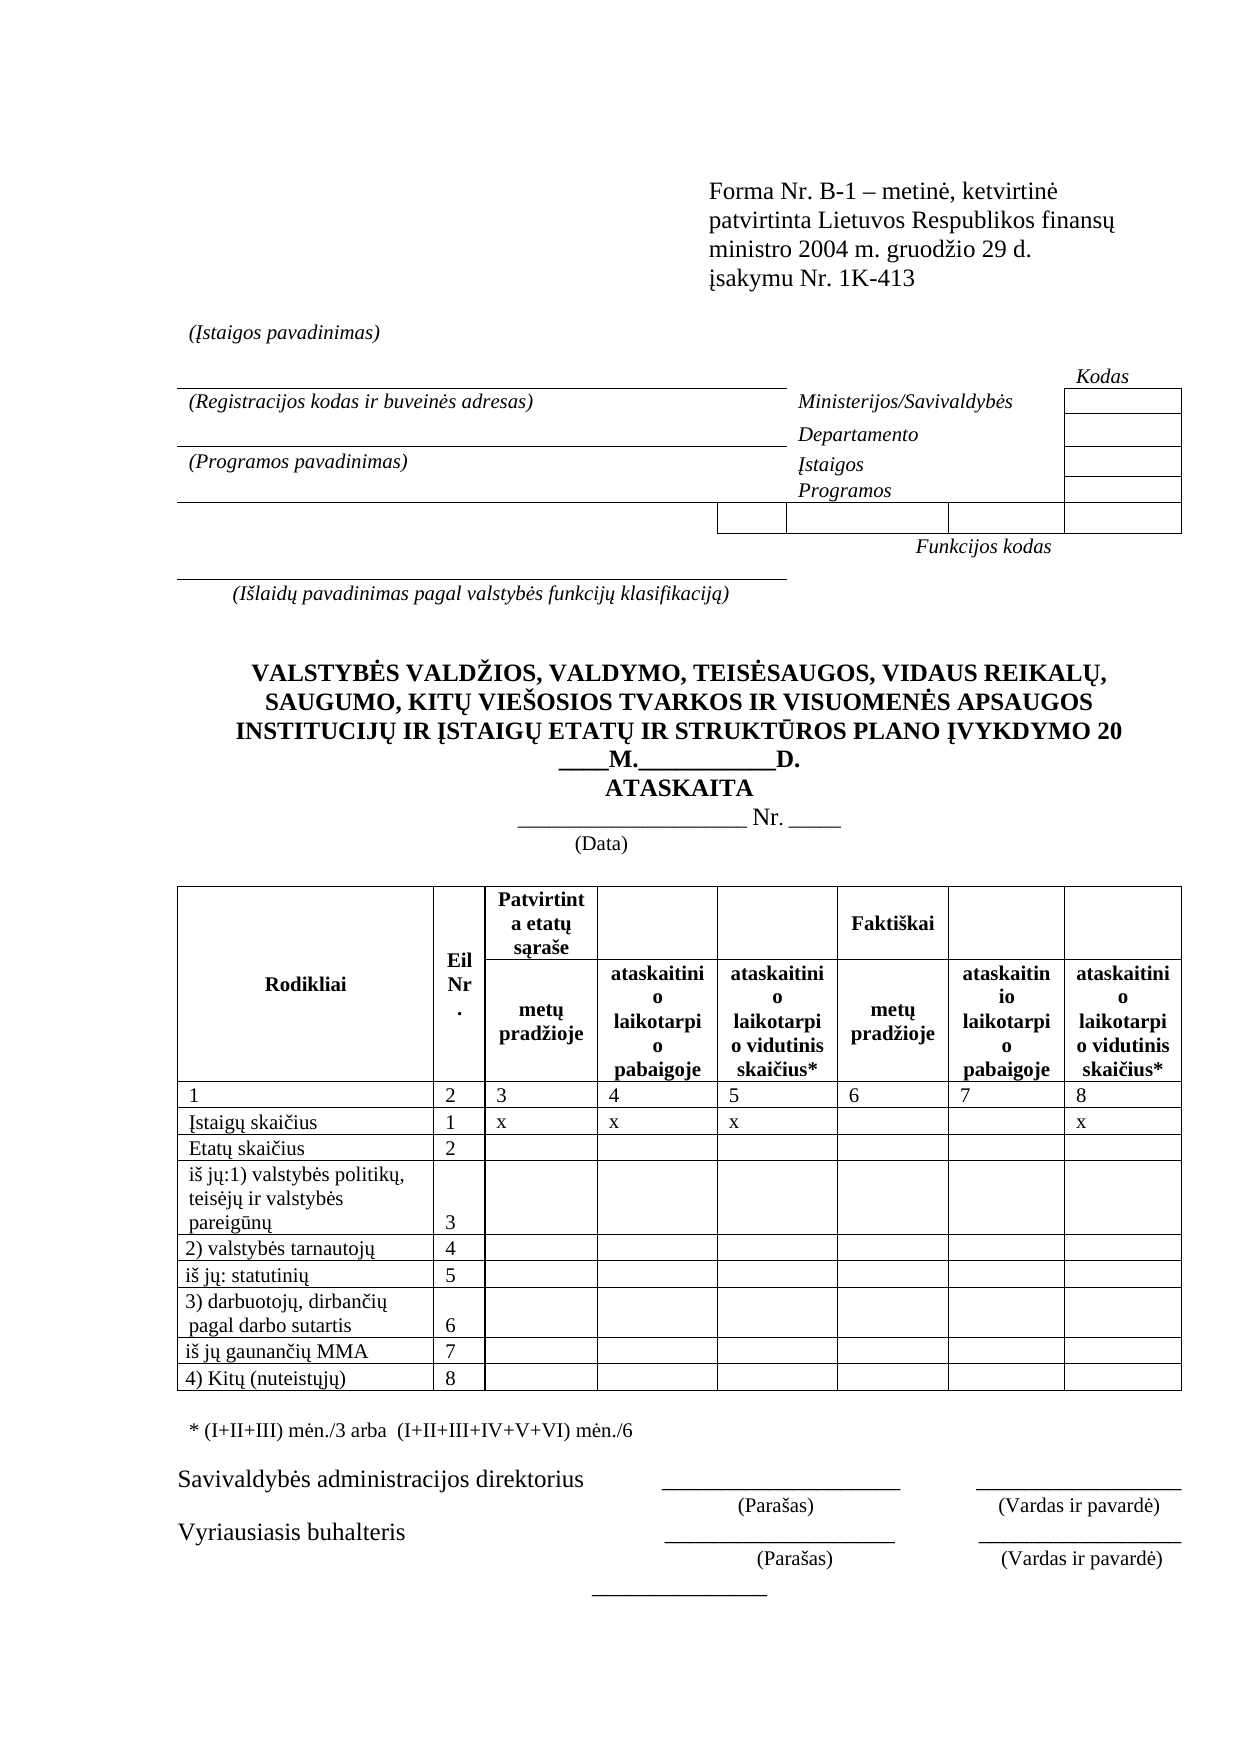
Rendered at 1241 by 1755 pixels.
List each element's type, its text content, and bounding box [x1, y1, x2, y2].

table_cell ataskaitinio laikotarpio vidutinis skaičius* [718, 960, 837, 1081]
table_cell [949, 503, 1064, 533]
table_cell * (I+II+III) mėn./3 arba (I+II+III+IV+V+VI) mėn./6 [177, 1416, 680, 1443]
table_cell Įstaigos [787, 446, 948, 476]
table_cell [1065, 477, 1181, 502]
table_cell [718, 632, 787, 658]
table_cell [838, 1108, 948, 1134]
table_cell [787, 344, 948, 388]
table_cell Funkcijos kodas [900, 534, 1064, 579]
table_cell [598, 605, 717, 632]
table_cell iš jų gaunančių MMA [178, 1338, 433, 1363]
table_cell [949, 476, 1064, 502]
text Forma Nr. B-1 – metinė, ketvirtinė [177, 176, 1181, 205]
table_cell [718, 1288, 837, 1337]
table_cell [177, 831, 434, 862]
table_cell Programos [787, 476, 948, 502]
table_cell [177, 503, 717, 533]
table_cell [1065, 887, 1181, 959]
table_cell [177, 632, 434, 658]
table_cell [949, 446, 1064, 476]
table_cell [949, 1364, 1064, 1390]
table_cell x [718, 1108, 837, 1134]
table_cell Ministerijos/Savivaldybės [787, 388, 1064, 413]
text patvirtinta Lietuvos Respublikos finansų [177, 205, 1181, 234]
table_cell Kodas [1065, 344, 1181, 388]
table_cell 6 [434, 1288, 484, 1337]
table_cell [485, 1391, 597, 1416]
table_cell 3 [486, 1082, 597, 1107]
text (Parašas) (Vardas ir pavardė) [177, 1493, 1181, 1517]
table_cell [718, 605, 787, 632]
table_cell [598, 862, 717, 886]
text ministro 2004 m. gruodžio 29 d. [177, 234, 1181, 263]
table_cell [598, 1235, 717, 1260]
table_cell [598, 632, 717, 658]
table_cell [486, 1161, 597, 1234]
table_cell [838, 1135, 948, 1160]
table_cell [1065, 1135, 1181, 1160]
table_cell Eil Nr. [434, 887, 484, 1081]
table_cell [177, 605, 434, 632]
table_cell [949, 1338, 1064, 1363]
table_cell [485, 632, 597, 658]
table_cell [949, 1161, 1064, 1234]
table_cell [718, 1161, 837, 1234]
table_cell [1065, 1235, 1181, 1260]
table_cell iš jų: statutinių [178, 1261, 433, 1287]
table_cell [837, 831, 948, 862]
table_cell [1065, 534, 1181, 579]
table_cell [718, 1416, 837, 1443]
table_cell [1065, 862, 1181, 886]
table_cell (Išlaidų pavadinimas pagal valstybės funkcijų klasifikaciją) [177, 580, 787, 605]
table_header [787, 320, 948, 344]
table_cell [486, 1338, 597, 1363]
table_cell [486, 1364, 597, 1390]
table_cell [837, 862, 948, 886]
text įsakymu Nr. 1K-413 [177, 263, 1181, 291]
text Savivaldybės administracijos direktorius [177, 1464, 1181, 1493]
table_cell ataskaitinio laikotarpio pabaigoje [949, 960, 1064, 1081]
table_cell [1065, 1288, 1181, 1337]
table_cell [718, 1391, 837, 1416]
table_cell [949, 344, 1064, 388]
table_cell [486, 1135, 597, 1160]
table_cell 8 [1065, 1082, 1181, 1107]
table_cell [718, 1338, 837, 1363]
table_cell [434, 1391, 485, 1416]
table_cell [598, 1391, 717, 1416]
table_cell [718, 831, 837, 862]
table_cell 3) darbuotojų, dirbančių pagal darbo sutartis [178, 1288, 433, 1337]
table_cell x [486, 1108, 597, 1134]
table_cell Departamento [787, 413, 1064, 446]
table_cell [598, 887, 717, 959]
table_cell [434, 605, 485, 632]
table_cell [177, 862, 434, 886]
table_cell [1065, 1416, 1181, 1443]
table_cell [177, 413, 787, 446]
table_cell Įstaigų skaičius [178, 1108, 433, 1134]
table_cell [787, 605, 948, 632]
table_cell [718, 1135, 837, 1160]
table_cell Etatų skaičius [178, 1135, 433, 1160]
table_cell x [1065, 1108, 1181, 1134]
table_cell Patvirtinta etatų sąraše [486, 887, 597, 959]
table_cell 4 [598, 1082, 717, 1107]
table_cell [486, 1261, 597, 1287]
table_cell 3 [434, 1161, 484, 1234]
table_cell 2) valstybės tarnautojų [178, 1235, 433, 1260]
table_cell [949, 887, 1064, 959]
table_cell [949, 1391, 1064, 1416]
table_cell 4 [434, 1235, 484, 1260]
table_cell 8 [434, 1364, 484, 1390]
table_cell [1065, 579, 1181, 605]
table_cell [485, 862, 597, 886]
table_cell 7 [434, 1338, 484, 1363]
table_cell [1065, 1161, 1181, 1234]
table_cell 2 [434, 1082, 484, 1107]
table_header [1065, 320, 1181, 344]
table_cell [598, 1338, 717, 1363]
table_cell [949, 1261, 1064, 1287]
table_cell [718, 887, 837, 959]
table_cell [838, 1364, 948, 1390]
table_cell [1065, 1261, 1181, 1287]
table_cell [598, 1161, 717, 1234]
table_cell [486, 1235, 597, 1260]
table_cell [837, 1416, 948, 1443]
table_cell [1065, 605, 1181, 632]
table_cell (Programos pavadinimas) [177, 447, 787, 476]
table_cell [485, 605, 597, 632]
table_cell [949, 862, 1064, 886]
table_cell [434, 862, 485, 886]
table_cell [1065, 1364, 1181, 1390]
table_cell [718, 1364, 837, 1390]
table_cell 2 [434, 1135, 484, 1160]
table_cell [680, 1416, 717, 1443]
table_cell [1065, 414, 1181, 446]
table_cell [177, 533, 787, 579]
table_cell [949, 1288, 1064, 1337]
table_cell [1065, 389, 1181, 413]
text (Parašas) (Vardas ir pavardė) [177, 1546, 1181, 1570]
table_cell x [598, 1108, 717, 1134]
table_cell 5 [434, 1261, 484, 1287]
table_cell [837, 1391, 948, 1416]
table_cell [949, 1416, 1064, 1443]
table_header [949, 320, 1064, 344]
table_cell [1065, 632, 1181, 658]
text ______________ [177, 1570, 1181, 1599]
table_cell 6 [838, 1082, 948, 1107]
table_cell [177, 1391, 434, 1416]
table_cell [949, 1108, 1064, 1134]
table_cell VALSTYBĖS VALDŽIOS, VALDYMO, TEISĖSAUGOS, VIDAUS REIKALŲ, SAUGUMO, KITŲ VIEŠOSIOS TVARKOS IR VISUOMENĖS APSAUGOS INSTITUCIJŲ IR ĮSTAIGŲ ETATŲ IR STRUKTŪROS PLANO ĮVYKDYMO 20 ____M.___________D. ATASKAITA [177, 658, 1181, 802]
table_cell [949, 579, 1064, 605]
table_cell [1065, 1338, 1181, 1363]
table_cell [598, 1364, 717, 1390]
table_cell metų pradžioje [838, 960, 948, 1081]
table_cell [787, 579, 948, 605]
table_cell [718, 1261, 837, 1287]
table_cell (Data) [485, 831, 717, 862]
table_cell [718, 1235, 837, 1260]
table_cell (Registracijos kodas ir buveinės adresas) [177, 389, 787, 413]
table_header (Įstaigos pavadinimas) [177, 320, 787, 344]
table_cell ______________________ Nr. _____ [177, 802, 1181, 831]
table_cell ataskaitinio laikotarpio pabaigoje [598, 960, 717, 1081]
table_cell [787, 632, 948, 658]
table_cell [598, 1135, 717, 1160]
table_cell [1065, 1391, 1181, 1416]
table_cell [598, 1288, 717, 1337]
table_cell [949, 632, 1064, 658]
table_cell metų pradžioje [486, 960, 597, 1081]
table_cell [718, 503, 786, 533]
table_cell 5 [718, 1082, 837, 1107]
table_cell [1065, 447, 1181, 476]
table_cell [787, 534, 900, 579]
table_cell [177, 476, 787, 502]
table_cell [949, 831, 1064, 862]
table_cell 4) Kitų (nuteistųjų) [178, 1364, 433, 1390]
table_cell [949, 1235, 1064, 1260]
table_cell [434, 632, 485, 658]
table_cell 7 [949, 1082, 1064, 1107]
table_cell [177, 344, 787, 388]
table_cell [838, 1235, 948, 1260]
table_cell [787, 503, 948, 533]
table_cell 1 [178, 1082, 433, 1107]
table_cell [838, 1161, 948, 1234]
table_cell [598, 1261, 717, 1287]
table_cell Rodikliai [178, 887, 433, 1081]
table_cell [434, 831, 485, 862]
table_cell ataskaitinio laikotarpio vidutinis skaičius* [1065, 960, 1181, 1081]
table_cell [838, 1288, 948, 1337]
table_cell [949, 1135, 1064, 1160]
table_cell [949, 605, 1064, 632]
table_cell [486, 1288, 597, 1337]
table_cell [1065, 831, 1181, 862]
table_cell [1065, 503, 1181, 533]
text Vyriausiasis buhalteris [177, 1517, 1181, 1546]
table_cell [838, 1338, 948, 1363]
table_cell [838, 1261, 948, 1287]
table_cell iš jų:1) valstybės politikų, teisėjų ir valstybės pareigūnų [178, 1161, 433, 1234]
table_cell Faktiškai [838, 887, 948, 959]
table_cell 1 [434, 1108, 484, 1134]
table_cell [718, 862, 837, 886]
